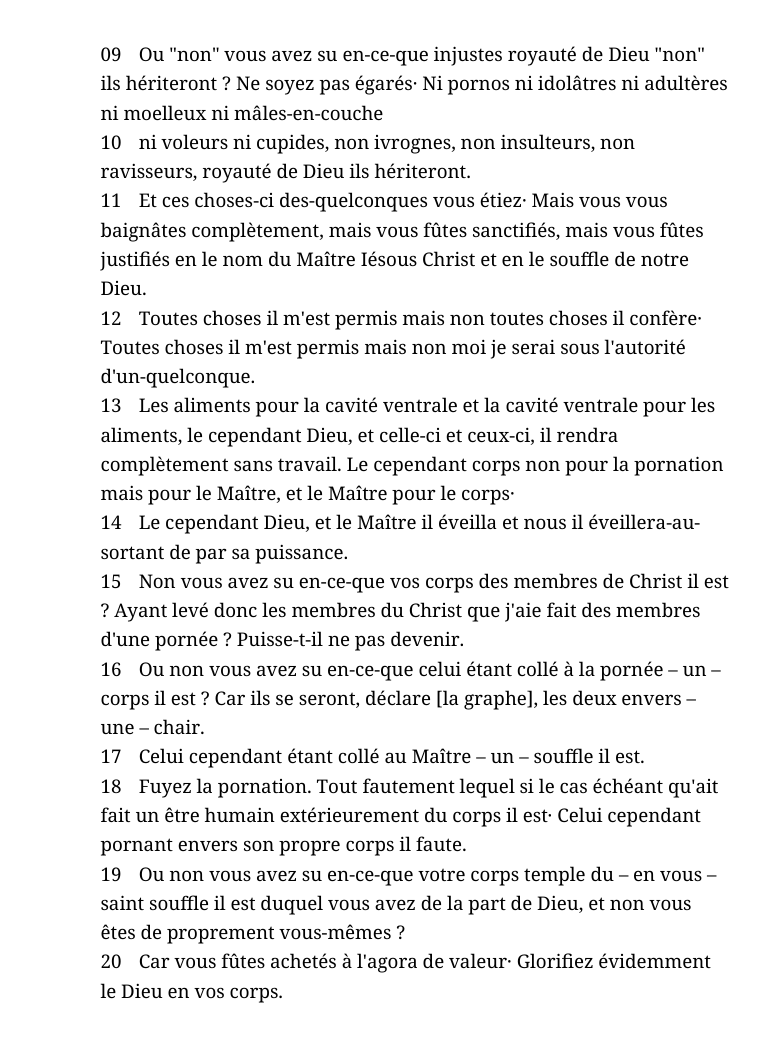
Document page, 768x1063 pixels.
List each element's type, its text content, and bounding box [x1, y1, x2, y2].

text 09 Ou "non" vous avez su en-ce-que injustes royauté de Dieu "non" ils hériteront ? Ne soyez pas égarés· Ni pornos ni idolâtres ni adultères ni moelleux ni mâles-en-couche 10 ni voleurs ni cupides, non ivrognes, non insulteurs, non ravisseurs, royauté de Dieu ils hériteront. 11 Et ces choses-ci des-quelconques vous étiez· Mais vous vous baignâtes complètement, mais vous fûtes sanctifiés, mais vous fûtes justifiés en le nom du Maître Iésous Christ et en le souffle de notre Dieu. 12 Toutes choses il m'est permis mais non toutes choses il confère· Toutes choses il m'est permis mais non moi je serai sous l'autorité d'un-quelconque. 13 Les aliments pour la cavité ventrale et la cavité ventrale pour les aliments, le cependant Dieu, et celle-ci et ceux-ci, il rendra complètement sans travail. Le cependant corps non pour la pornation mais pour le Maître, et le Maître pour le corps· 14 Le cependant Dieu, et le Maître il éveilla et nous il éveillera-au-sortant de par sa puissance. 15 Non vous avez su en-ce-que vos corps des membres de Christ il est ? Ayant levé donc les membres du Christ que j'aie fait des membres d'une pornée ? Puisse-t-il ne pas devenir. 16 Ou non vous avez su en-ce-que celui étant collé à la pornée – un – corps il est ? Car ils se seront, déclare [la graphe], les deux envers – une – chair. 17 Celui cependant étant collé au Maître – un – souffle il est. 18 Fuyez la pornation. Tout fautement lequel si le cas échéant qu'ait fait un être humain extérieurement du corps il est· Celui cependant pornant envers son propre corps il faute. 19 Ou non vous avez su en-ce-que votre corps temple du – en vous – saint souffle il est duquel vous avez de la part de Dieu, et non vous êtes de proprement vous-mêmes ? 20 Car vous fûtes achetés à l'agora de valeur· Glorifiez évidemment le Dieu en vos corps. [100, 41, 729, 1003]
